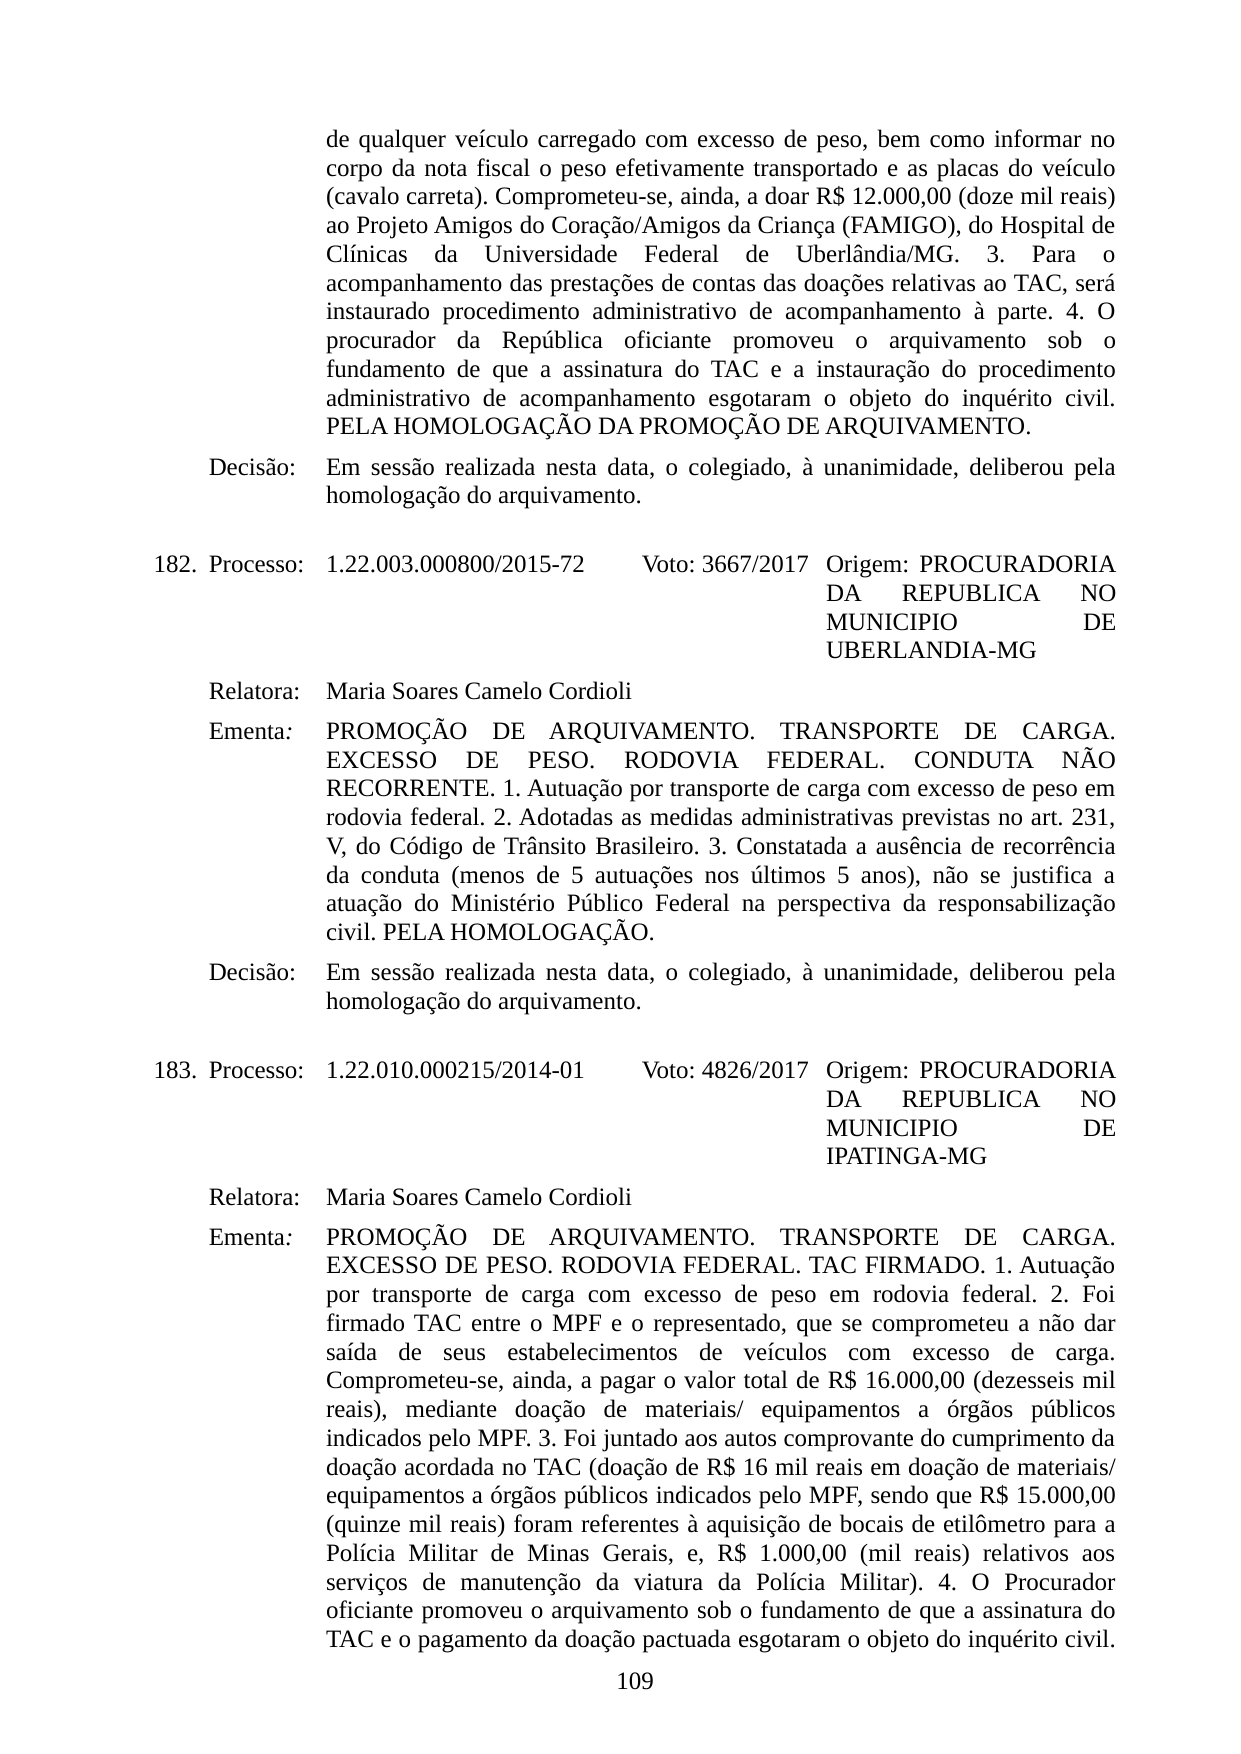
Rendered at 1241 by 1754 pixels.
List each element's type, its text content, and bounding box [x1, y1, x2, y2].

table_header 183. [148, 1049, 203, 1176]
table_cell Em sessão realizada nesta data, o colegiado, à unanimidade, deliberou pela homologação do arquivamento. [320, 952, 1122, 1021]
table_cell [148, 710, 203, 952]
table_header Origem: PROCURADORIA DA REPUBLICA NO MUNICIPIO DE IPATINGA-MG [820, 1049, 1122, 1176]
table_cell Ementa: [203, 1216, 320, 1659]
table_cell Ementa: [203, 710, 320, 952]
table_cell [148, 446, 203, 515]
table_header Processo: [203, 1049, 320, 1176]
table_header 182. [148, 544, 203, 670]
table_cell PROMOÇÃO DE ARQUIVAMENTO. TRANSPORTE DE CARGA. EXCESSO DE PESO. RODOVIA FEDERAL. CONDUTA NÃO RECORRENTE. 1. Autuação por transporte de carga com excesso de peso em rodovia federal. 2. Adotadas as medidas administrativas previstas no art. 231, V, do Código de Trânsito Brasileiro. 3. Constatada a ausência de recorrência da conduta (menos de 5 autuações nos últimos 5 anos), não se justifica a atuação do Ministério Público Federal na perspectiva da responsabilização civil. PELA HOMOLOGAÇÃO. [320, 710, 1122, 952]
table_cell Relatora: [203, 670, 320, 710]
table_cell [148, 118, 203, 446]
table_header 1.22.003.000800/2015-72 [320, 544, 636, 670]
table_cell Decisão: [203, 952, 320, 1021]
table_cell [203, 118, 320, 446]
table_header Voto: 4826/2017 [636, 1049, 820, 1176]
table_header Voto: 3667/2017 [636, 544, 820, 670]
table_header Processo: [203, 544, 320, 670]
table_cell PROMOÇÃO DE ARQUIVAMENTO. TRANSPORTE DE CARGA. EXCESSO DE PESO. RODOVIA FEDERAL. TAC FIRMADO. 1. Autuação por transporte de carga com excesso de peso em rodovia federal. 2. Foi firmado TAC entre o MPF e o representado, que se comprometeu a não dar saída de seus estabelecimentos de veículos com excesso de carga. Comprometeu-se, ainda, a pagar o valor total de R$ 16.000,00 (dezesseis mil reais), mediante doação de materiais/ equipamentos a órgãos públicos indicados pelo MPF. 3. Foi juntado aos autos comprovante do cumprimento da doação acordada no TAC (doação de R$ 16 mil reais em doação de materiais/ equipamentos a órgãos públicos indicados pelo MPF, sendo que R$ 15.000,00 (quinze mil reais) foram referentes à aquisição de bocais de etilômetro para a Polícia Militar de Minas Gerais, e, R$ 1.000,00 (mil reais) relativos aos serviços de manutenção da viatura da Polícia Militar). 4. O Procurador oficiante promoveu o arquivamento sob o fundamento de que a assinatura do TAC e o pagamento da doação pactuada esgotaram o objeto do inquérito civil. [320, 1216, 1122, 1659]
table_cell [148, 670, 203, 710]
table_cell [148, 1176, 203, 1216]
table_cell [148, 952, 203, 1021]
table_cell Maria Soares Camelo Cordioli [320, 670, 1122, 710]
table_header Origem: PROCURADORIA DA REPUBLICA NO MUNICIPIO DE UBERLANDIA-MG [820, 544, 1122, 670]
table_header 1.22.010.000215/2014-01 [320, 1049, 636, 1176]
table_cell Relatora: [203, 1176, 320, 1216]
table_cell Maria Soares Camelo Cordioli [320, 1176, 1122, 1216]
table_cell [148, 1216, 203, 1659]
table_cell de qualquer veículo carregado com excesso de peso, bem como informar no corpo da nota fiscal o peso efetivamente transportado e as placas do veículo (cavalo carreta). Comprometeu-se, ainda, a doar R$ 12.000,00 (doze mil reais) ao Projeto Amigos do Coração/Amigos da Criança (FAMIGO), do Hospital de Clínicas da Universidade Federal de Uberlândia/MG. 3. Para o acompanhamento das prestações de contas das doações relativas ao TAC, será instaurado procedimento administrativo de acompanhamento à parte. 4. O procurador da República oficiante promoveu o arquivamento sob o fundamento de que a assinatura do TAC e a instauração do procedimento administrativo de acompanhamento esgotaram o objeto do inquérito civil. PELA HOMOLOGAÇÃO DA PROMOÇÃO DE ARQUIVAMENTO. [320, 118, 1122, 446]
table_cell Em sessão realizada nesta data, o colegiado, à unanimidade, deliberou pela homologação do arquivamento. [320, 446, 1122, 515]
table_cell Decisão: [203, 446, 320, 515]
